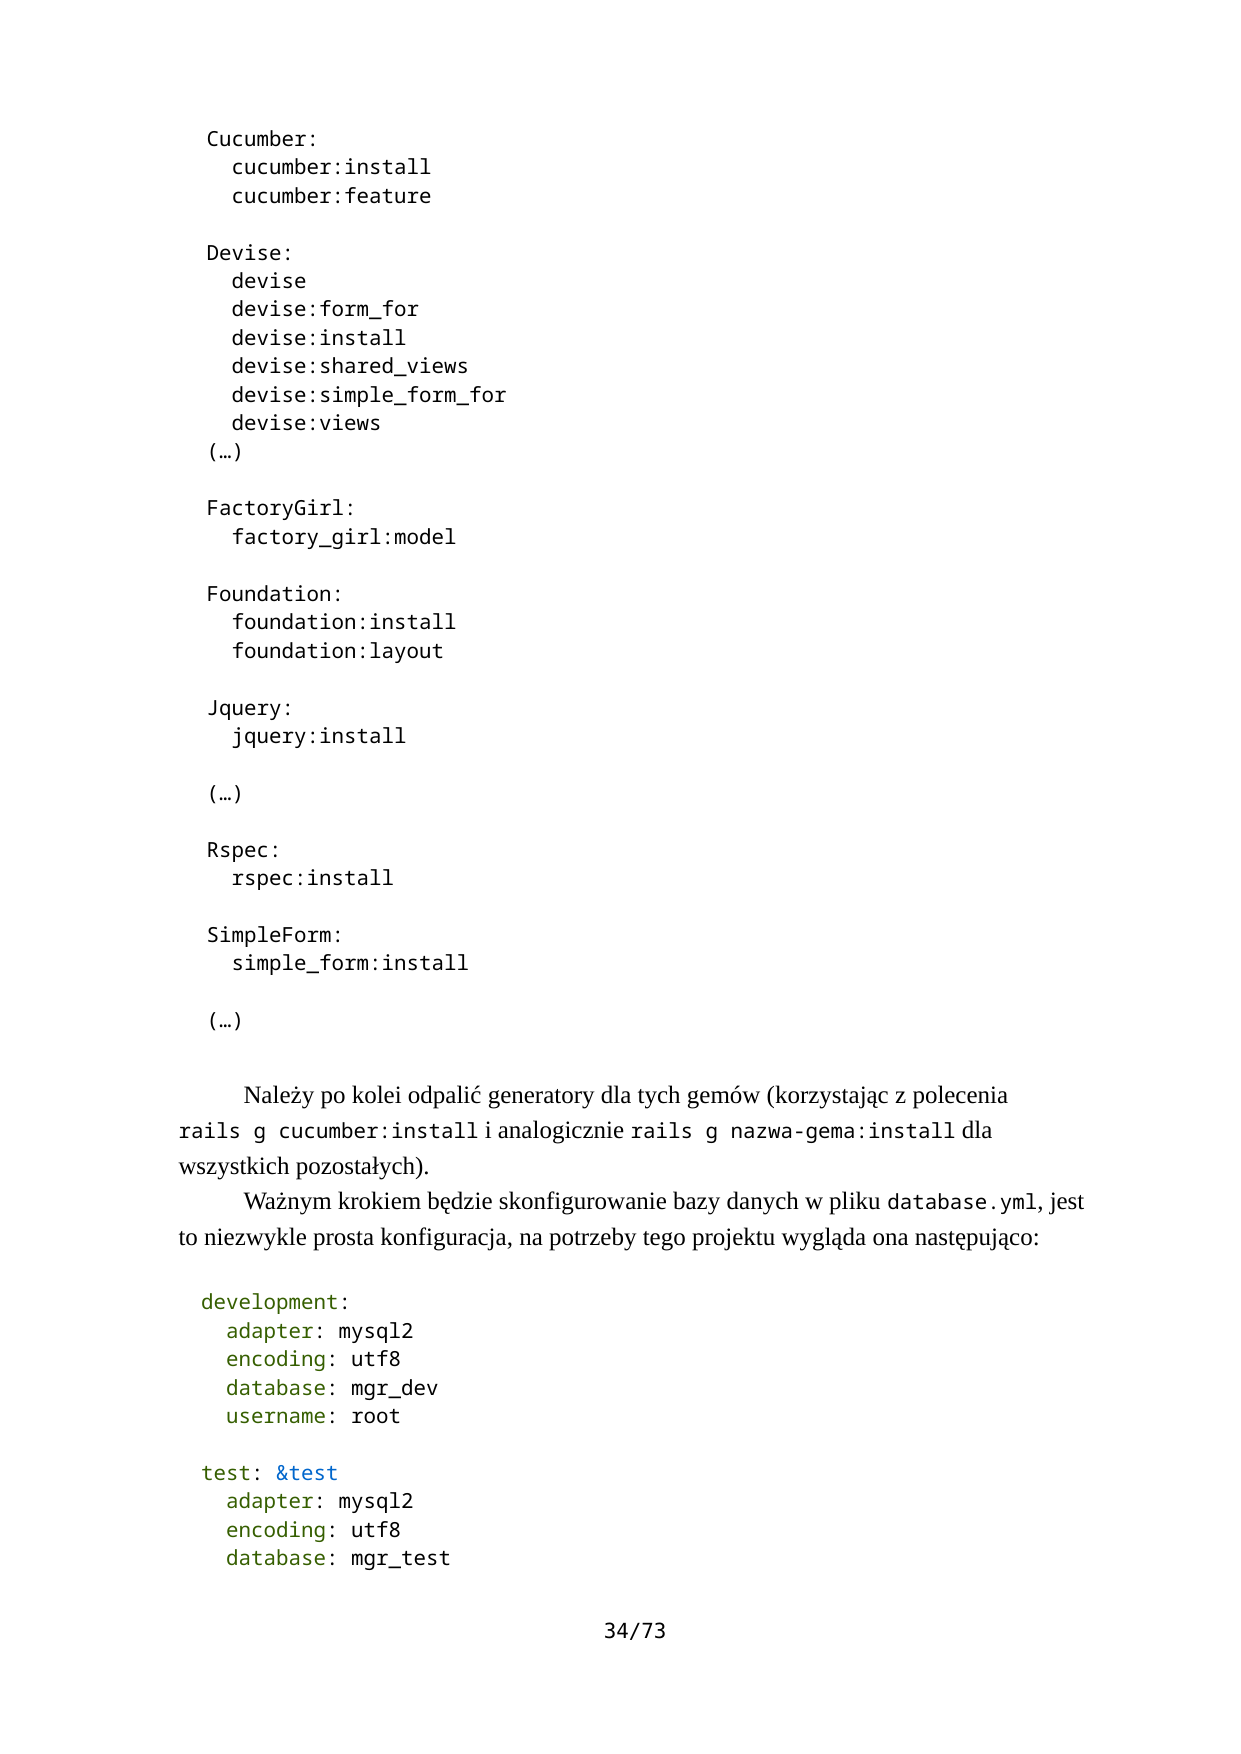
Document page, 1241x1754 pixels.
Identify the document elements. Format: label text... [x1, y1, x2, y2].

table_header Cucumber: cucumber:install cucumber:feature Devise: devise devise:form_for devise:install devise:shared_views devise:simple_form_for devise:views (…) FactoryGirl: factory_girl:model Foundation: foundation:install foundation:layout Jquery: jquery:install (…) Rspec: rspec:install SimpleForm: simple_form:install (…) [177, 118, 1093, 1039]
table_header development: adapter: mysql2 encoding: utf8 database: mgr_dev username: root test: &test adapter: mysql2 encoding: utf8 database: mgr_test [177, 1288, 1093, 1572]
text Należy po kolei odpalić generatory dla tych gemów (korzystając z polecenia rails g cucumber:install i analogicznie rails g nazwa-gema:install dla wszystkich pozostałych). [178, 1075, 1093, 1181]
text Ważnym krokiem będzie skonfigurowanie bazy danych w pliku database.yml, jest to niezwykle prosta konfiguracja, na potrzeby tego projektu wygląda ona następująco: [178, 1181, 1093, 1252]
